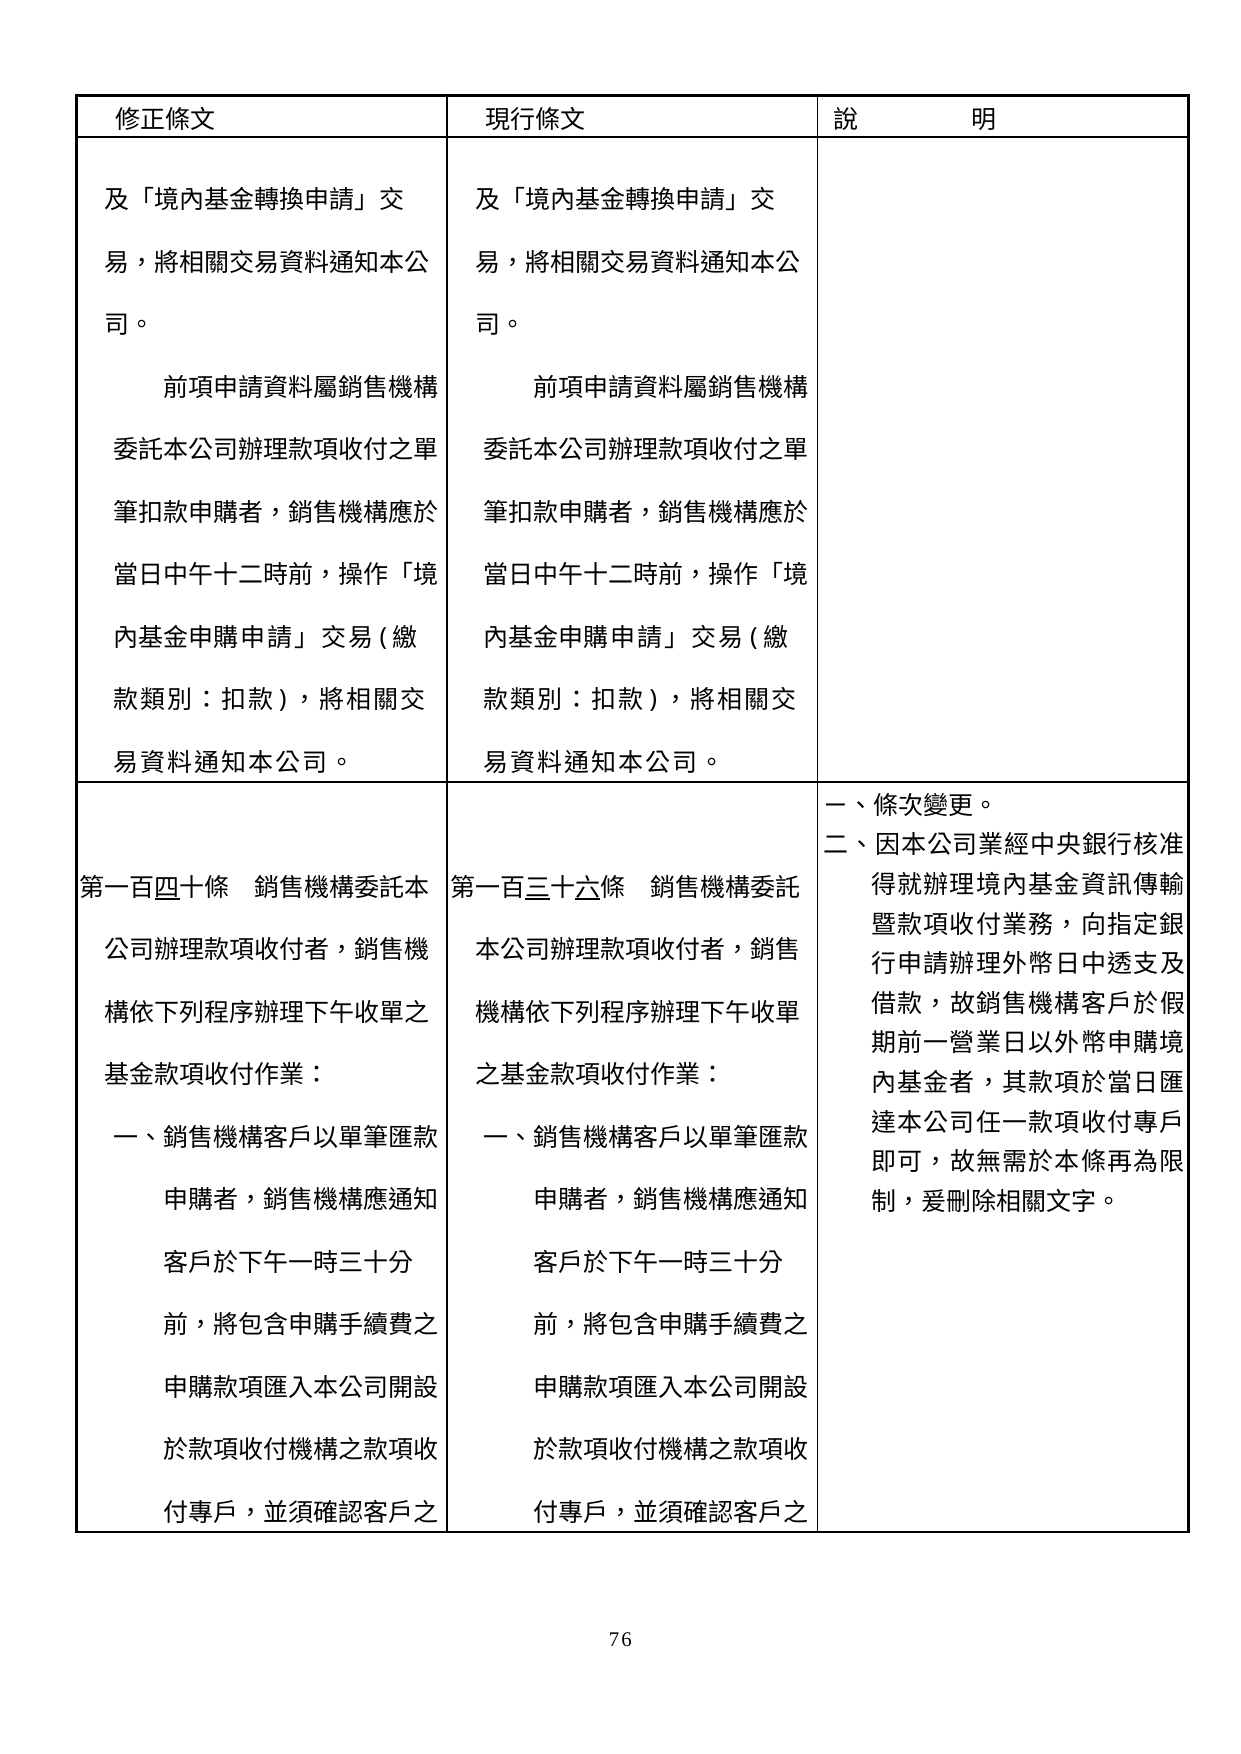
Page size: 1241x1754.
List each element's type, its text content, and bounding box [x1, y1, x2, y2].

table_cell [818, 138, 1187, 781]
table_header 現行條文 [448, 97, 817, 136]
table_cell 第一百四十條 銷售機構委託本公司辦理款項收付者，銷售機構依下列程序辦理下午收單之基金款項收付作業： 一、銷售機構客戶以單筆匯款申購者，銷售機構應通知客戶於下午一時三十分前，將包含申購手續費之申購款項匯入本公司開設於款項收付機構之款項收付專戶，並須確認客戶之 [78, 783, 446, 1531]
table_cell 第一百三十六條 銷售機構委託本公司辦理款項收付者，銷售機構依下列程序辦理下午收單之基金款項收付作業： 一、銷售機構客戶以單筆匯款申購者，銷售機構應通知客戶於下午一時三十分前，將包含申購手續費之申購款項匯入本公司開設於款項收付機構之款項收付專戶，並須確認客戶之 [448, 783, 817, 1531]
table_cell 及「境內基金轉換申請」交易，將相關交易資料通知本公司。 前項申請資料屬銷售機構委託本公司辦理款項收付之單筆扣款申購者，銷售機構應於當日中午十二時前，操作「境內基金申購申請」交易(繳款類別：扣款)，將相關交易資料通知本公司。 [448, 138, 817, 781]
table_header 修正條文 [78, 97, 446, 136]
table_cell ㄧ、條次變更。 二、因本公司業經中央銀行核准得就辦理境內基金資訊傳輸暨款項收付業務，向指定銀行申請辦理外幣日中透支及借款，故銷售機構客戶於假期前一營業日以外幣申購境內基金者，其款項於當日匯達本公司任一款項收付專戶即可，故無需於本條再為限制，爰刪除相關文字。 [818, 783, 1187, 1531]
table_header 說 明 [818, 97, 1187, 136]
table_cell 及「境內基金轉換申請」交易，將相關交易資料通知本公司。 前項申請資料屬銷售機構委託本公司辦理款項收付之單筆扣款申購者，銷售機構應於當日中午十二時前，操作「境內基金申購申請」交易(繳款類別：扣款)，將相關交易資料通知本公司。 [78, 138, 446, 781]
